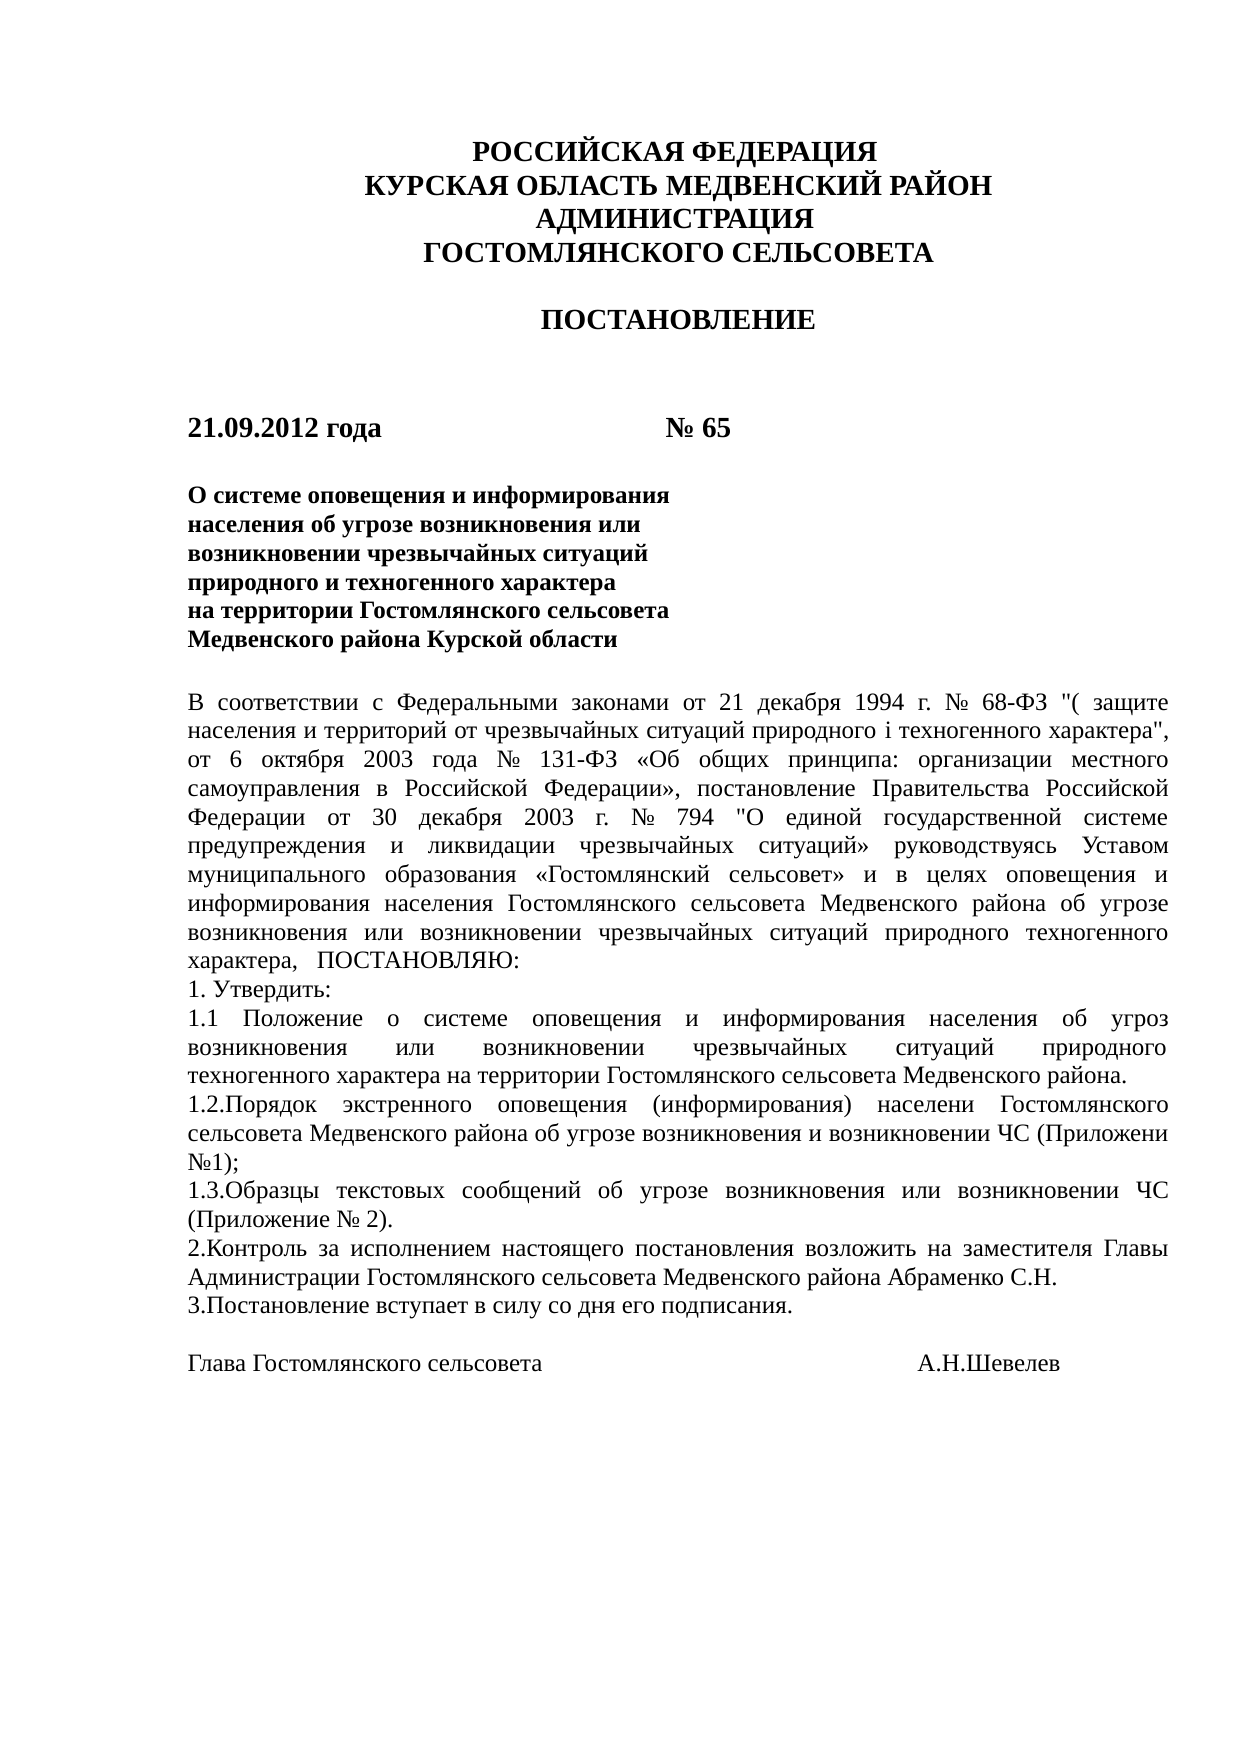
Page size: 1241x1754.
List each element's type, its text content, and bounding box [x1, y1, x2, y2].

text 2.Контроль за исполнением настоящего постановления возложить на заместителя Главы Администрации Гостомлянского сельсовета Медвенского района Абраменко С.Н. [187, 1233, 1169, 1290]
text ПОСТАНОВЛЕНИЕ [187, 302, 1169, 336]
text населения об угрозе возникновения или [187, 509, 1169, 538]
text ГОСТОМЛЯНСКОГО СЕЛЬСОВЕТА [187, 235, 1169, 268]
text возникновении чрезвычайных ситуаций [187, 538, 1169, 567]
text на территории Гостомлянского сельсовета [187, 596, 1169, 624]
text 1.3.Образцы текстовых сообщений об угрозе возникновения или возникновении ЧС (Приложение № 2). [187, 1175, 1169, 1233]
text 1.2.Порядок экстренного оповещения (информирования) населени Гостомлянского сельсовета Медвенского района об угрозе возникновения и возникновении ЧС (Приложени №1); [187, 1089, 1169, 1175]
text АДМИНИСТРАЦИЯ [187, 201, 1169, 235]
text 3.Постановление вступает в силу со дня его подписания. [187, 1290, 1169, 1319]
text КУРСКАЯ ОБЛАСТЬ МЕДВЕНСКИЙ РАЙОН [187, 168, 1169, 201]
text 1. Утвердить: [187, 974, 1169, 1003]
text природного и техногенного характера [187, 567, 1169, 596]
text Медвенского района Курской области [187, 624, 1169, 653]
text 1.1 Положение о системе оповещения и информирования населения об угроз возникновения или возникновении чрезвычайных ситуаций природного техногенного характера на территории Гостомлянского сельсовета Медвенского района. [187, 1003, 1169, 1089]
text Глава Гостомлянского сельсовета А.Н.Шевелев [187, 1348, 1169, 1377]
text РОССИЙСКАЯ ФЕДЕРАЦИЯ [187, 134, 1169, 168]
text 21.09.2012 года № 65 [187, 410, 1169, 444]
text В соответствии с Федеральными законами от 21 декабря 1994 г. № 68-ФЗ "( защите населения и территорий от чрезвычайных ситуаций природного i техногенного характера", от 6 октября 2003 года № 131-ФЗ «Об общих принципа: организации местного самоуправления в Российской Федерации», постановление Правительства Российской Федерации от 30 декабря 2003 г. № 794 "О единой государственной системе предупреждения и ликвидации чрезвычайных ситуаций» руководствуясь Уставом муниципального образования «Гостомлянский сельсовет» и в целях оповещения и информирования населения Гостомлянского сельсовета Медвенского района об угрозе возникновения или возникновении чрезвычайных ситуаций природного техногенного характера, ПОСТАНОВЛЯЮ: [187, 687, 1169, 974]
text О системе оповещения и информирования [187, 481, 1169, 509]
